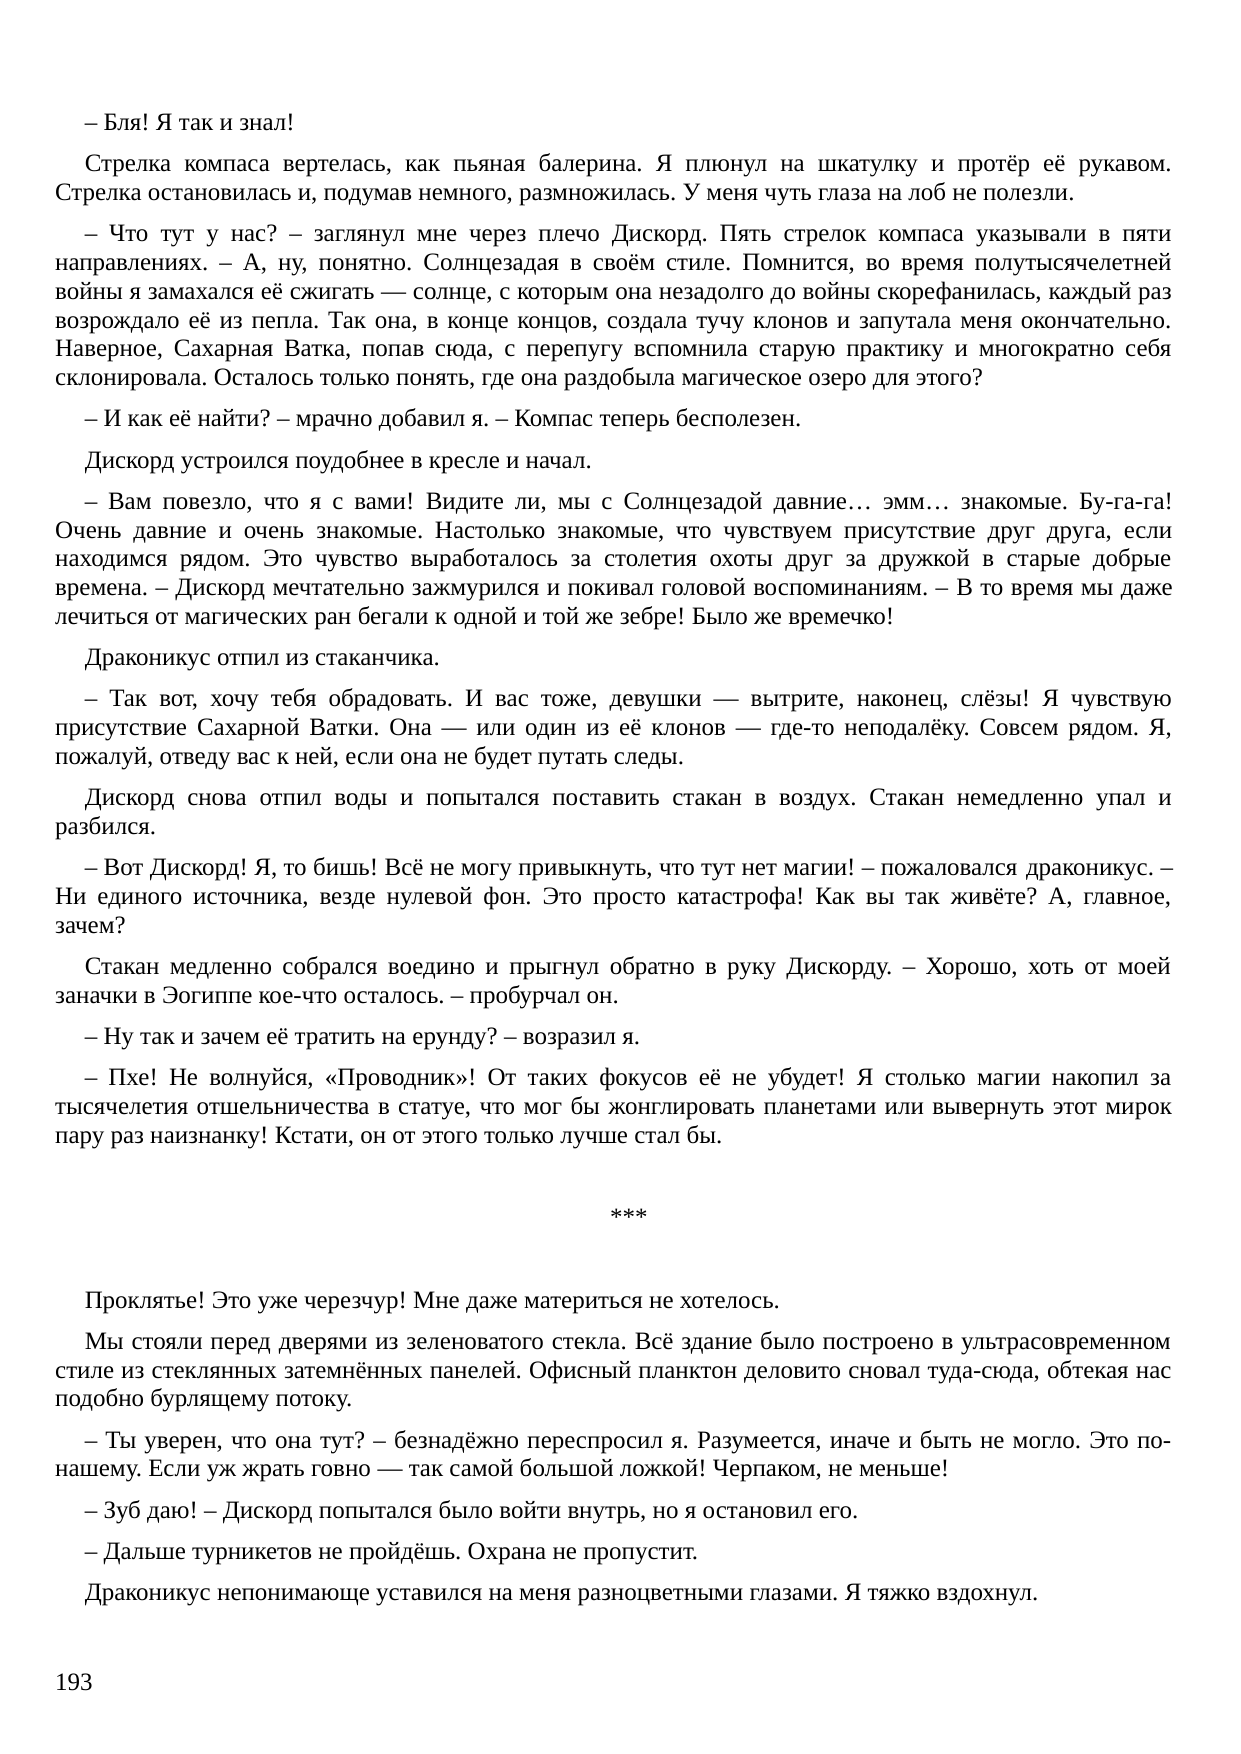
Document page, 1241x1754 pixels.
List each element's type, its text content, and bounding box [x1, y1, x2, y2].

text – Так вот, хочу тебя обрадовать. И вас тоже, девушки — вытрите, наконец, слёзы! Я чувствую присутствие Сахарной Ватки. Она — или один из её клонов — где-то неподалёку. Совсем рядом. Я, пожалуй, отведу вас к ней, если она не будет путать следы. [55, 683, 1173, 770]
text – Ты уверен, что она тут? – безнадёжно переспросил я. Разумеется, иначе и быть не могло. Это по-нашему. Если уж жрать говно — так самой большой ложкой! Черпаком, не меньше! [55, 1425, 1173, 1482]
text Драконикус отпил из стаканчика. [55, 642, 1173, 671]
text Дискорд снова отпил воды и попытался поставить стакан в воздух. Стакан немедленно упал и разбился. [55, 782, 1173, 840]
text – Зуб даю! – Дискорд попытался было войти внутрь, но я остановил его. [55, 1495, 1173, 1523]
text – Пхе! Не волнуйся, «Проводник»! От таких фокусов её не убудет! Я столько магии накопил за тысячелетия отшельничества в статуе, что мог бы жонглировать планетами или вывернуть этот мирок пару раз наизнанку! Кстати, он от этого только лучше стал бы. [55, 1062, 1173, 1148]
text – Дальше турникетов не пройдёшь. Охрана не пропустит. [55, 1536, 1173, 1565]
text – Что тут у нас? – заглянул мне через плечо Дискорд. Пять стрелок компаса указывали в пяти направлениях. – А, ну, понятно. Солнцезадая в своём стиле. Помнится, во время полутысячелетней войны я замахался её сжигать — солнце, с которым она незадолго до войны скорефанилась, каждый раз возрождало её из пепла. Так она, в конце концов, создала тучу клонов и запутала меня окончательно. Наверное, Сахарная Ватка, попав сюда, с перепугу вспомнила старую практику и многократно себя склонировала. Осталось только понять, где она раздобыла магическое озеро для этого? [55, 218, 1173, 391]
text *** [55, 1202, 1173, 1231]
text Драконикус непонимающе уставился на меня разноцветными глазами. Я тяжко вздохнул. [55, 1577, 1173, 1606]
text Дискорд устроился поудобнее в кресле и начал. [55, 445, 1173, 473]
text Проклятье! Это уже черезчур! Мне даже материться не хотелось. [55, 1285, 1173, 1313]
text Стакан медленно собрался воедино и прыгнул обратно в руку Дискорду. – Хорошо, хоть от моей заначки в Эогиппе кое-что осталось. – пробурчал он. [55, 951, 1173, 1008]
text – Вам повезло, что я с вами! Видите ли, мы с Солнцезадой давние… эмм… знакомые. Бу-га-га! Очень давние и очень знакомые. Настолько знакомые, что чувствуем присутствие друг друга, если находимся рядом. Это чувство выработалось за столетия охоты друг за дружкой в старые добрые времена. – Дискорд мечтательно зажмурился и покивал головой воспоминаниям. – В то время мы даже лечиться от магических ран бегали к одной и той же зебре! Было же времечко! [55, 486, 1173, 630]
text – Вот Дискорд! Я, то бишь! Всё не могу привыкнуть, что тут нет магии! – пожаловался драконикус. – Ни единого источника, везде нулевой фон. Это просто катастрофа! Как вы так живёте? А, главное, зачем? [55, 852, 1173, 938]
text Мы стояли перед дверями из зеленоватого стекла. Всё здание было построено в ультрасовременном стиле из стеклянных затемнённых панелей. Офисный планктон деловито сновал туда-сюда, обтекая нас подобно бурлящему потоку. [55, 1326, 1173, 1412]
text – Ну так и зачем её тратить на ерунду? – возразил я. [55, 1021, 1173, 1050]
text Стрелка компаса вертелась, как пьяная балерина. Я плюнул на шкатулку и протёр её рукавом. Стрелка остановилась и, подумав немного, размножилась. У меня чуть глаза на лоб не полезли. [55, 148, 1173, 206]
text – Бля! Я так и знал! [55, 107, 1173, 136]
text – И как её найти? – мрачно добавил я. – Компас теперь бесполезен. [55, 403, 1173, 432]
